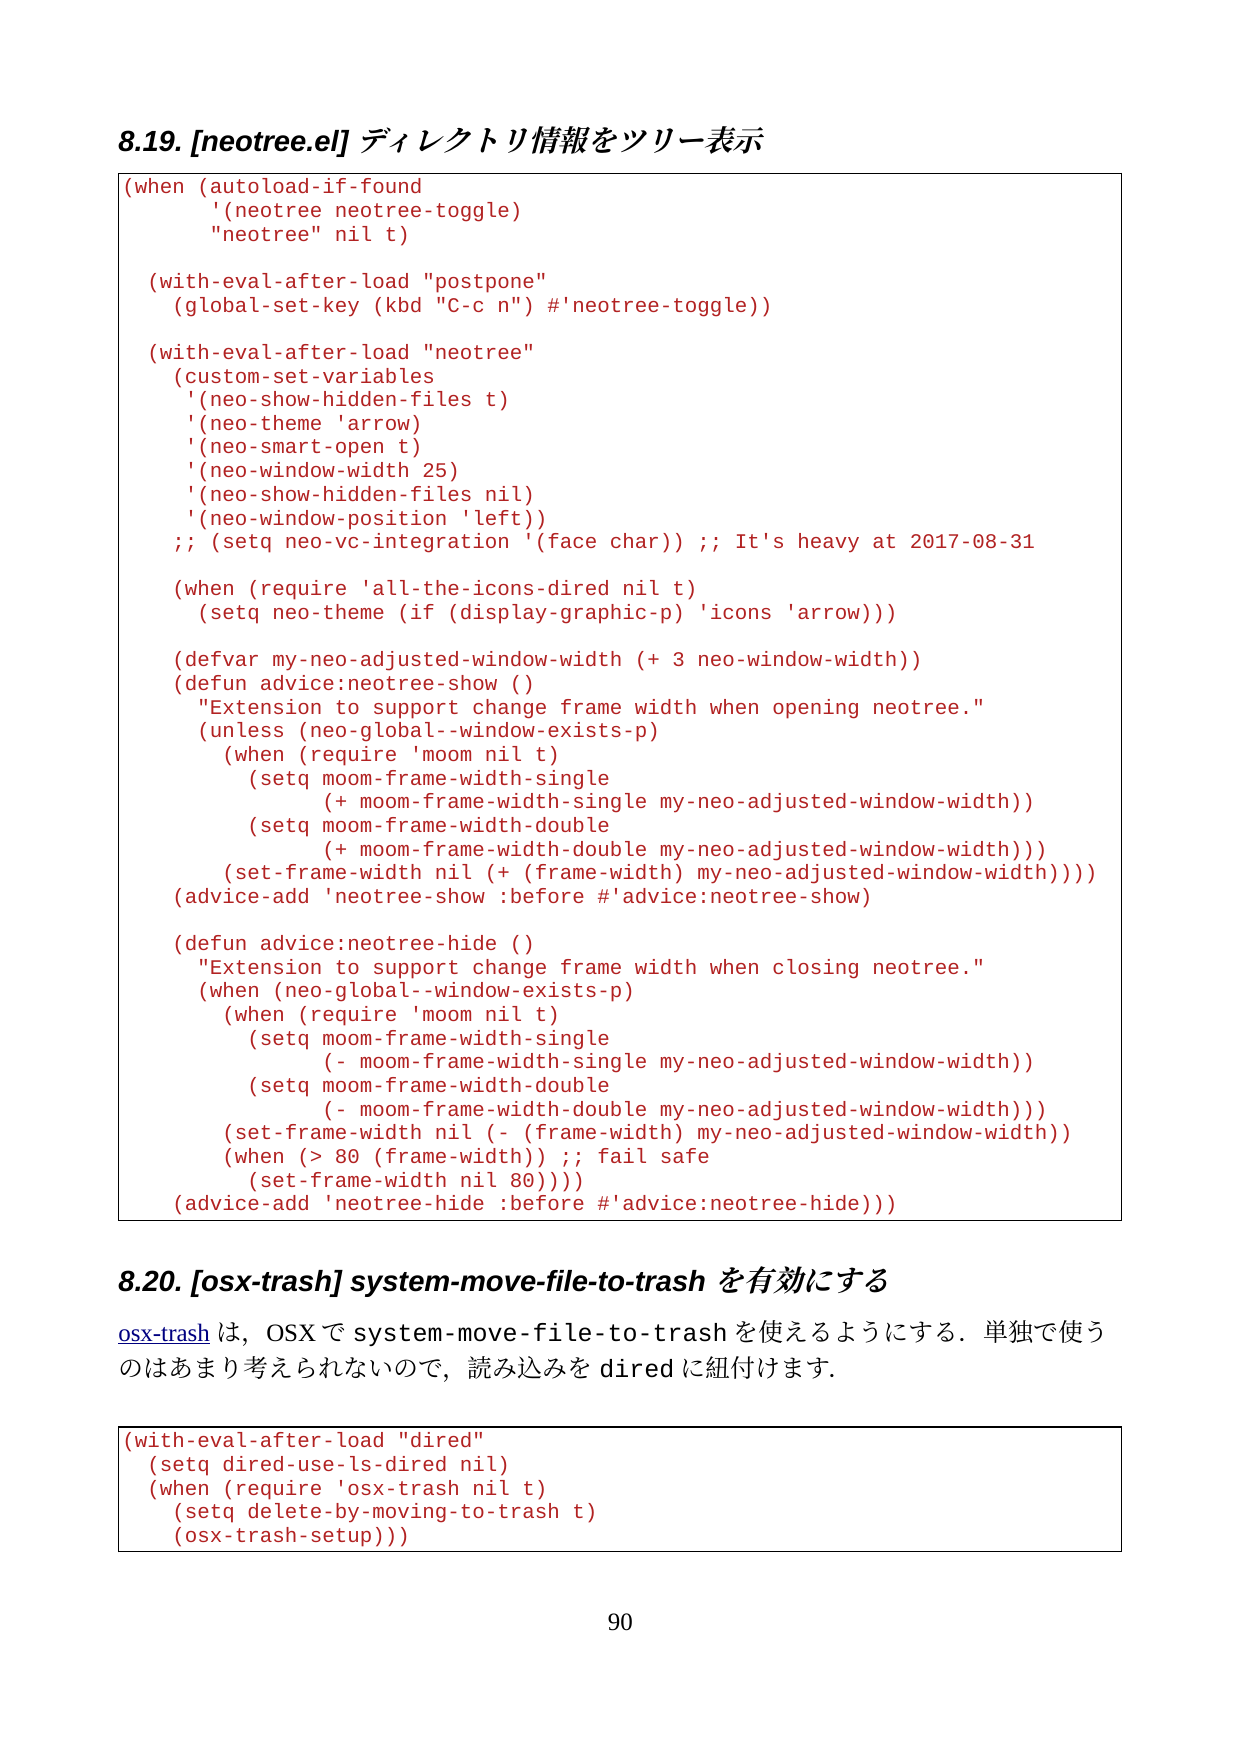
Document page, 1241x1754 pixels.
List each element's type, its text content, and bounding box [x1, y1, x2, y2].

text (setq moom-frame-width-single [119, 764, 1121, 787]
text (with-eval-after-load "postpone" [119, 267, 1121, 291]
text (+ moom-frame-width-double my-neo-adjusted-window-width))) [119, 834, 1121, 858]
text (set-frame-width nil 80)))) [119, 1166, 1121, 1189]
text (when (neo-global--window-exists-p) [119, 976, 1121, 1000]
text (defvar my-neo-adjusted-window-width (+ 3 neo-window-width)) [119, 645, 1121, 669]
text (setq dired-use-ls-dired nil) [119, 1450, 1121, 1474]
text (when (require 'osx-trash nil t) [119, 1474, 1121, 1497]
text (defun advice:neotree-hide () [119, 929, 1121, 953]
text (- moom-frame-width-double my-neo-adjusted-window-width))) [119, 1095, 1121, 1118]
text (when (> 80 (frame-width)) ;; fail safe [119, 1142, 1121, 1166]
text (set-frame-width nil (- (frame-width) my-neo-adjusted-window-width)) [119, 1118, 1121, 1142]
text '(neo-show-hidden-files nil) [119, 480, 1121, 503]
text osx-trash は，OSXで system-move-file-to-trash を使えるようにする．単独で使うのはあまり考えられないので，読み込みを dired に紐付けます． [118, 1313, 1122, 1414]
text (with-eval-after-load "neotree" [119, 338, 1121, 362]
text (setq moom-frame-width-single [119, 1024, 1121, 1047]
text (when (require 'moom nil t) [119, 1000, 1121, 1024]
text (advice-add 'neotree-show :before #'advice:neotree-show) [119, 882, 1121, 906]
text (setq neo-theme (if (display-graphic-p) 'icons 'arrow))) [119, 598, 1121, 622]
subtitle [osx-trash] system-move-file-to-trash を有効にする [118, 1258, 1122, 1300]
text (global-set-key (kbd "C-c n") #'neotree-toggle)) [119, 291, 1121, 314]
text (with-eval-after-load "dired" [119, 1428, 1121, 1450]
text (when (require 'moom nil t) [119, 740, 1121, 764]
text (setq delete-by-moving-to-trash t) [119, 1497, 1121, 1521]
text (setq moom-frame-width-double [119, 811, 1121, 834]
text ;; (setq neo-vc-integration '(face char)) ;; It's heavy at 2017-08-31 [119, 527, 1121, 551]
text (setq moom-frame-width-double [119, 1071, 1121, 1095]
text (custom-set-variables [119, 362, 1121, 385]
text (when (autoload-if-found [119, 174, 1121, 196]
text (when (require 'all-the-icons-dired nil t) [119, 574, 1121, 598]
text '(neo-smart-open t) [119, 433, 1121, 456]
text '(neo-window-width 25) [119, 456, 1121, 480]
text '(neo-show-hidden-files t) [119, 385, 1121, 409]
text (set-frame-width nil (+ (frame-width) my-neo-adjusted-window-width)))) [119, 858, 1121, 882]
text '(neotree neotree-toggle) [119, 196, 1121, 220]
text (+ moom-frame-width-single my-neo-adjusted-window-width)) [119, 787, 1121, 811]
text (defun advice:neotree-show () [119, 669, 1121, 693]
text "Extension to support change frame width when opening neotree." [119, 693, 1121, 716]
text "Extension to support change frame width when closing neotree." [119, 953, 1121, 976]
text (- moom-frame-width-single my-neo-adjusted-window-width)) [119, 1047, 1121, 1071]
text (osx-trash-setup))) [119, 1521, 1121, 1551]
text (unless (neo-global--window-exists-p) [119, 716, 1121, 740]
subtitle [neotree.el] ディレクトリ情報をツリー表示 [118, 118, 1122, 160]
text '(neo-window-position 'left)) [119, 503, 1121, 527]
text "neotree" nil t) [119, 220, 1121, 243]
text (advice-add 'neotree-hide :before #'advice:neotree-hide))) [119, 1189, 1121, 1220]
text '(neo-theme 'arrow) [119, 409, 1121, 433]
